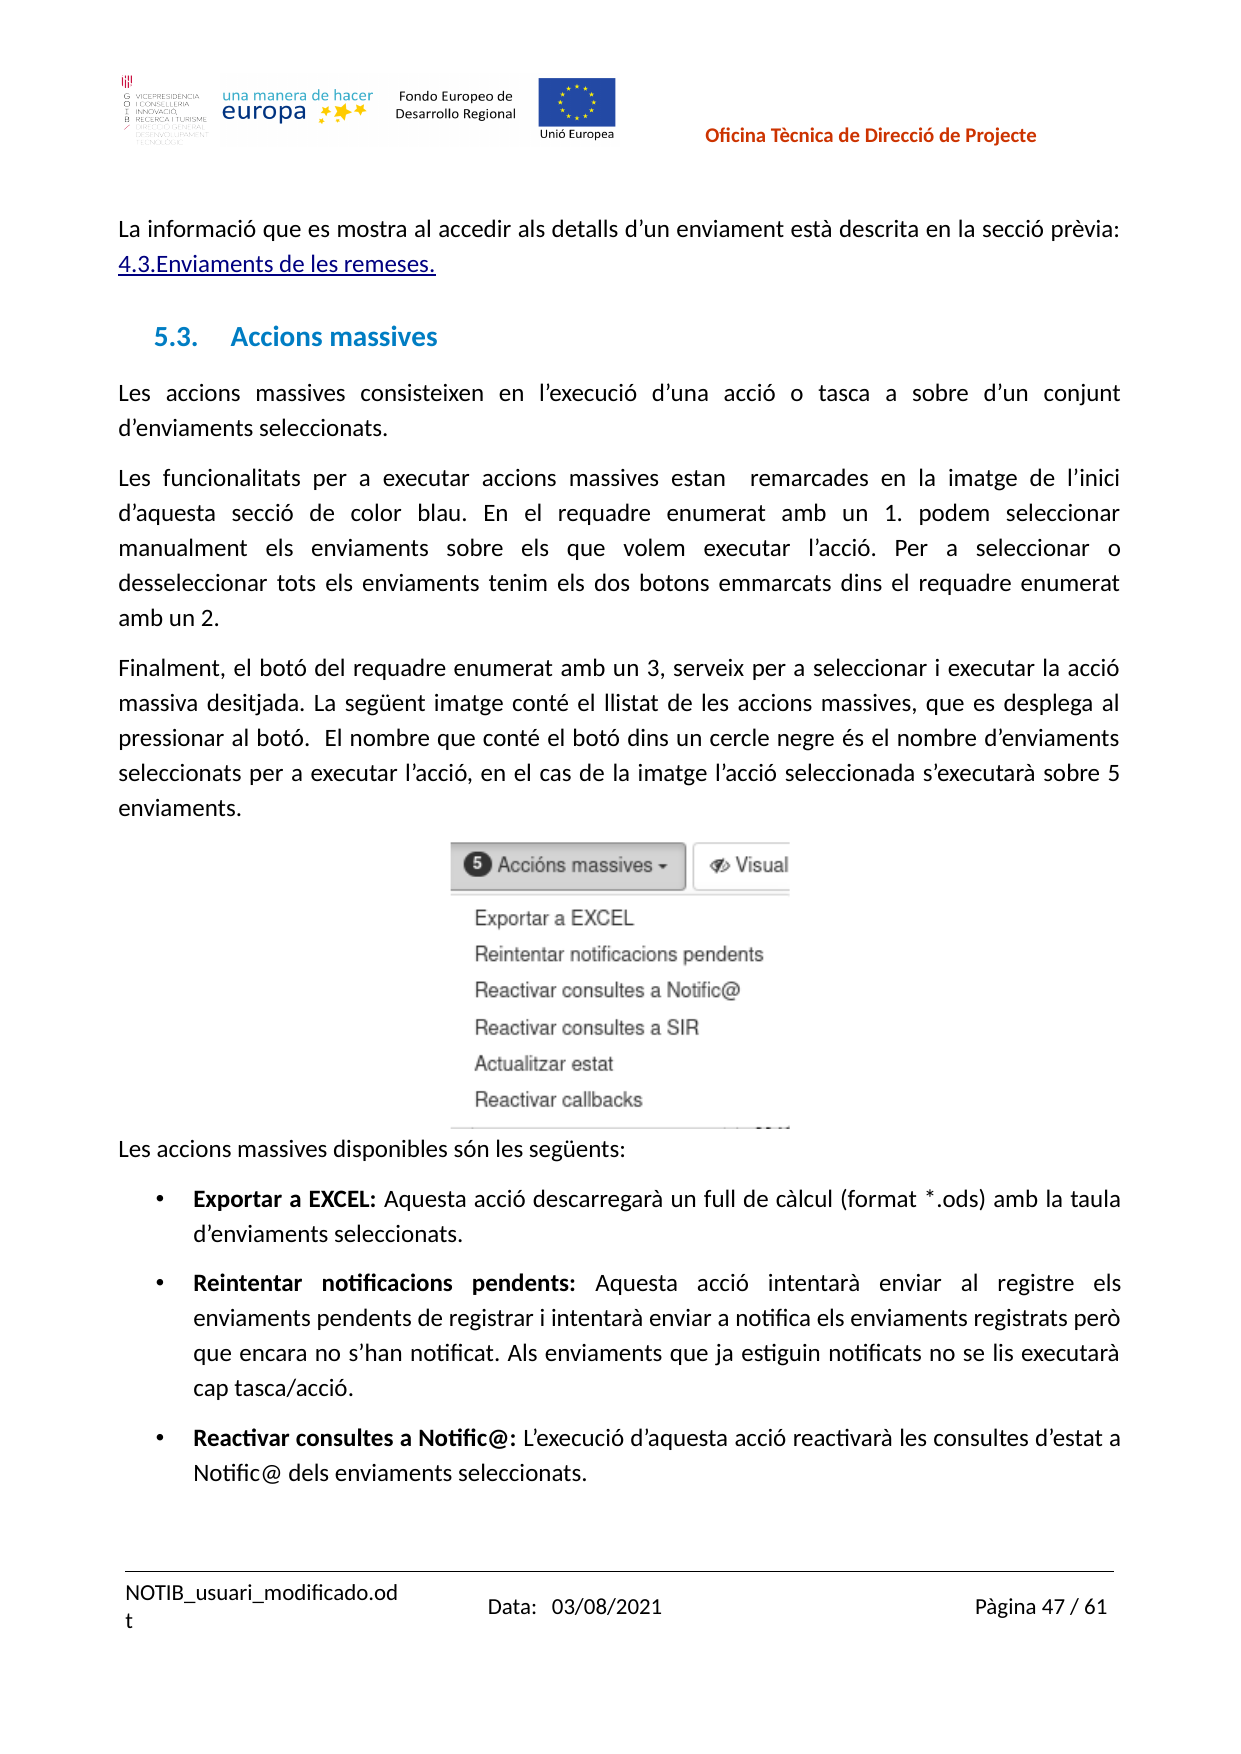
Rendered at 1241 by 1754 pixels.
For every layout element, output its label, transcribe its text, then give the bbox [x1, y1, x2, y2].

list Reintentar notificacions pendents: Aquesta acció intentarà enviar al registre els enviaments pendents de registrar i intentarà enviar a notifica els enviaments registrats però que encara no s’han notificat. Als enviaments que ja estiguin notificats no se lis executarà cap tasca/acció. [156, 1267, 1122, 1403]
picture [450, 841, 790, 1129]
text Les accions massives disponibles són les següents: [118, 1129, 1122, 1164]
list Exportar a EXCEL: Aquesta acció descarregarà un full de càlcul (format *.ods) amb la taula d’enviaments seleccionats. [156, 1183, 1122, 1248]
subtitle Accions massives [153, 318, 1122, 354]
list Reactivar consultes a Notific@: L’execució d’aquesta acció reactivarà les consultes d’estat a Notific@ dels enviaments seleccionats. [156, 1422, 1122, 1487]
text Finalment, el botó del requadre enumerat amb un 3, serveix per a seleccionar i executar la acció massiva desitjada. La següent imatge conté el llistat de les accions massives, que es desplega al pressionar al botó. El nombre que conté el botó dins un cercle negre és el nombre d’enviaments seleccionats per a executar l’acció, en el cas de la imatge l’acció seleccionada s’executarà sobre 5 enviaments. [118, 652, 1122, 822]
picture [219, 73, 621, 147]
text La informació que es mostra al accedir als detalls d’un enviament està descrita en la secció prèvia: 4.3.Enviaments de les remeses. [118, 213, 1122, 278]
text Les accions massives consisteixen en l’execució d’una acció o tasca a sobre d’un conjunt d’enviaments seleccionats. [118, 377, 1122, 443]
text Les funcionalitats per a executar accions massives estan remarcades en la imatge de l’inici d’aquesta secció de color blau. En el requadre enumerat amb un 1. podem seleccionar manualment els enviaments sobre els que volem executar l’acció. Per a seleccionar o desseleccionar tots els enviaments tenim els dos botons emmarcats dins el requadre enumerat amb un 2. [118, 462, 1122, 633]
picture [118, 73, 213, 147]
